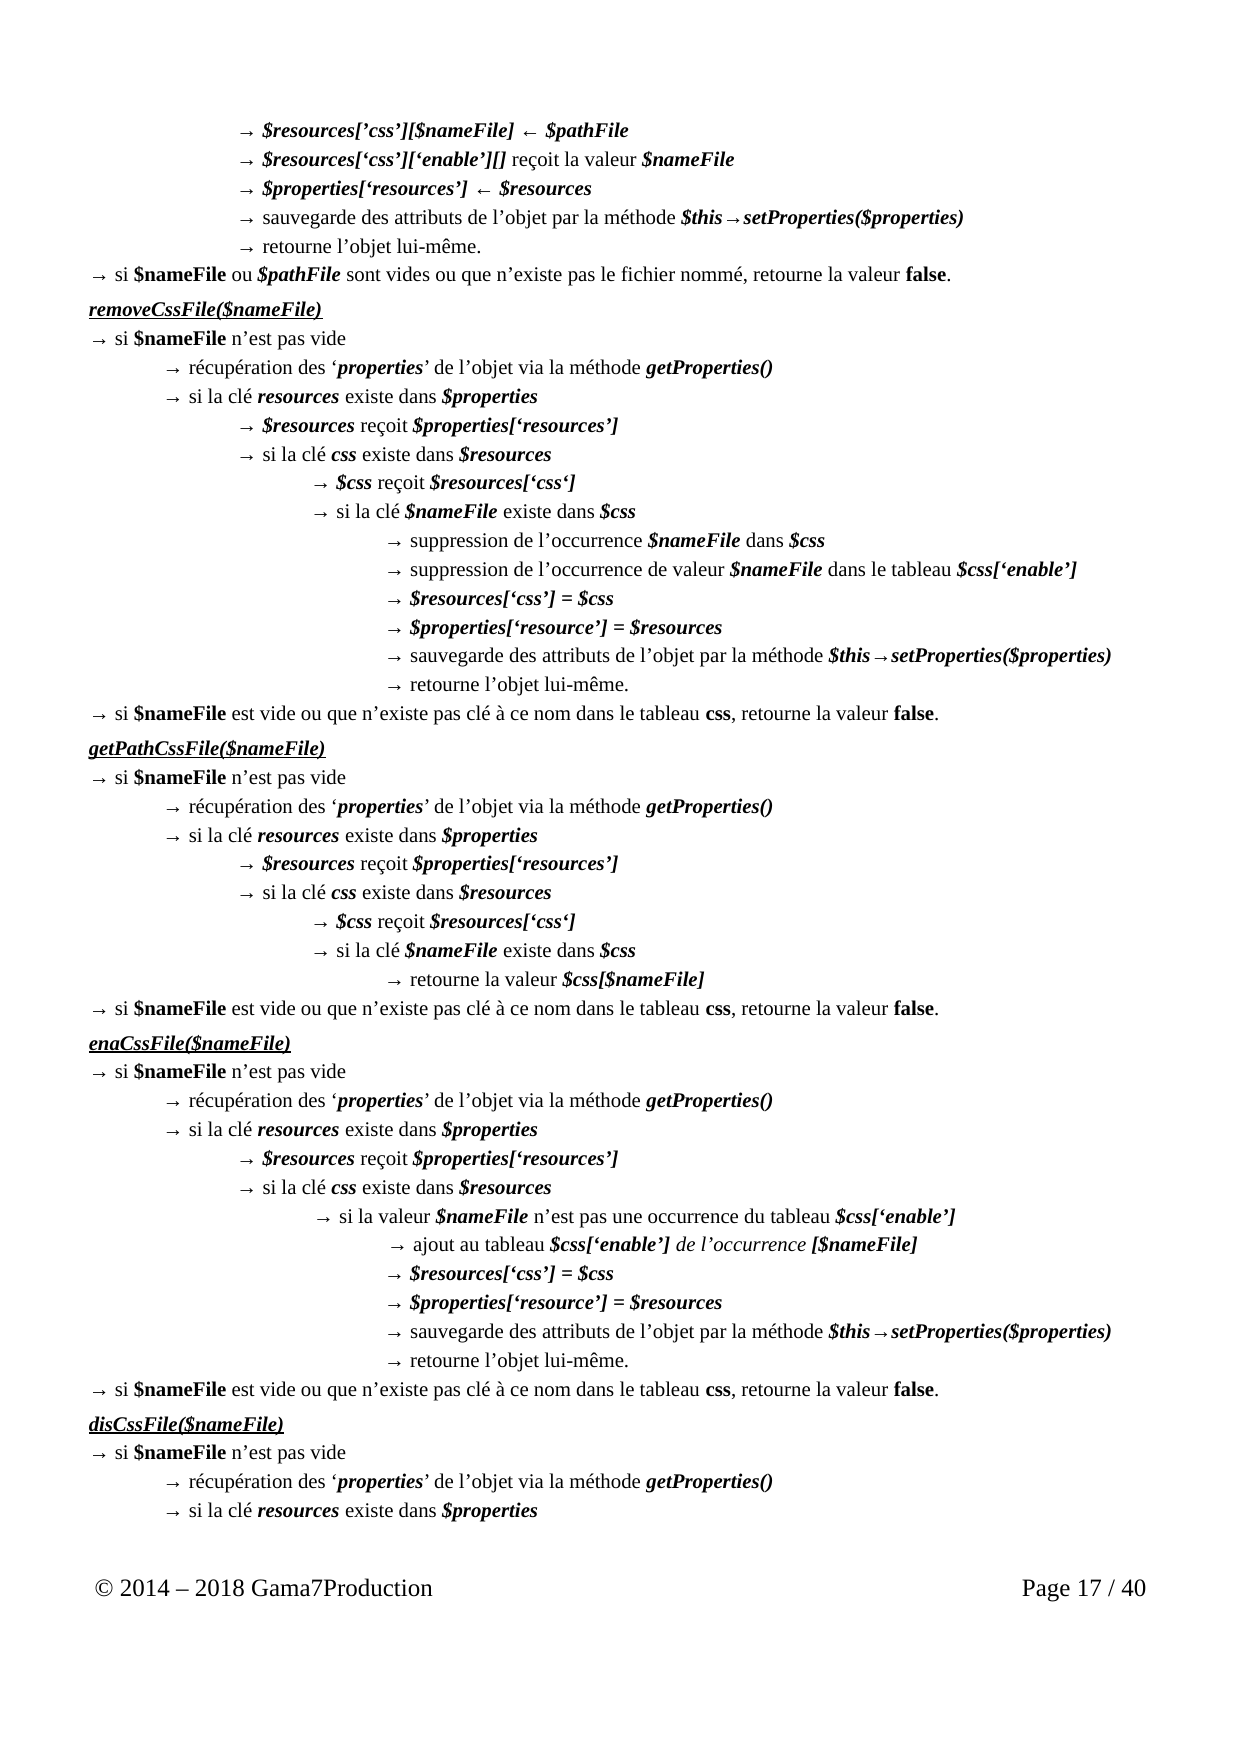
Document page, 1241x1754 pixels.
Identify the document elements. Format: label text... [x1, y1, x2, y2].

text → si la clé resources existe dans $properties [88, 1498, 1152, 1522]
text → $properties[‘resource’] = $resources [88, 1290, 1152, 1314]
text → $properties[‘resources’] ← $resources [236, 176, 1152, 200]
text → $resources reçoit $properties[‘resources’] [88, 413, 1152, 437]
text → si $nameFile n’est pas vide [88, 326, 1152, 350]
text → si la clé resources existe dans $properties [88, 1117, 1152, 1141]
text → $css reçoit $resources[‘css‘] [88, 470, 1152, 494]
text removeCssFile($nameFile) [88, 297, 1152, 321]
text → sauvegarde des attributs de l’objet par la méthode $this→setProperties($properties) [236, 205, 1152, 229]
text → retourne la valeur $css[$nameFile] [88, 967, 1152, 991]
text → $resources[‘css’] = $css [88, 586, 1152, 610]
text → sauvegarde des attributs de l’objet par la méthode $this→setProperties($properties) [384, 1319, 1152, 1343]
text → retourne l’objet lui-même. [384, 672, 1152, 696]
text → suppression de l’occurrence $nameFile dans $css [88, 528, 1152, 552]
text → si la clé $nameFile existe dans $css [88, 938, 1152, 962]
text → si $nameFile n’est pas vide [88, 765, 1152, 789]
text → ajout au tableau $css[‘enable’] de l’occurrence [$nameFile] [313, 1232, 1152, 1256]
text → $resources reçoit $properties[‘resources’] [88, 851, 1152, 875]
text → si $nameFile ou $pathFile sont vides ou que n’existe pas le fichier nommé, retourne la valeur false. [88, 262, 1152, 286]
text → récupération des ‘properties’ de l’objet via la méthode getProperties() [88, 355, 1152, 379]
text → si la clé $nameFile existe dans $css [88, 499, 1152, 523]
text → $properties[‘resource’] = $resources [88, 614, 1152, 639]
text → récupération des ‘properties’ de l’objet via la méthode getProperties() [88, 1469, 1152, 1493]
text → $resources[‘css’][‘enable’][] reçoit la valeur $nameFile [236, 147, 1152, 171]
text → sauvegarde des attributs de l’objet par la méthode $this→setProperties($properties) [384, 643, 1152, 667]
text → si la clé resources existe dans $properties [88, 822, 1152, 847]
text getPathCssFile($nameFile) [88, 736, 1152, 760]
text enaCssFile($nameFile) [88, 1030, 1152, 1054]
text → si la clé resources existe dans $properties [88, 384, 1152, 408]
text → si $nameFile n’est pas vide [88, 1440, 1152, 1464]
text → si $nameFile n’est pas vide [88, 1059, 1152, 1083]
text → récupération des ‘properties’ de l’objet via la méthode getProperties() [88, 1088, 1152, 1112]
text → $resources reçoit $properties[‘resources’] [88, 1146, 1152, 1170]
text → si $nameFile est vide ou que n’existe pas clé à ce nom dans le tableau css, retourne la valeur false. [88, 996, 1152, 1020]
text → retourne l’objet lui-même. [88, 233, 1152, 258]
text → si la clé css existe dans $resources [88, 880, 1152, 904]
text → $resources[‘css’] = $css [88, 1261, 1152, 1285]
text → récupération des ‘properties’ de l’objet via la méthode getProperties() [88, 794, 1152, 818]
text → si la valeur $nameFile n’est pas une occurrence du tableau $css[‘enable’] [313, 1203, 1152, 1228]
text → suppression de l’occurrence de valeur $nameFile dans le tableau $css[‘enable’] [384, 557, 1152, 581]
text → si la clé css existe dans $resources [88, 441, 1152, 466]
text → $css reçoit $resources[‘css‘] [88, 909, 1152, 933]
text → si la clé css existe dans $resources [88, 1175, 1152, 1199]
text → si $nameFile est vide ou que n’existe pas clé à ce nom dans le tableau css, retourne la valeur false. [88, 1377, 1152, 1401]
text → retourne l’objet lui-même. [384, 1348, 1152, 1372]
text → $resources[’css’][$nameFile] ← $pathFile [236, 118, 1152, 142]
text → si $nameFile est vide ou que n’existe pas clé à ce nom dans le tableau css, retourne la valeur false. [88, 701, 1152, 725]
text disCssFile($nameFile) [88, 1411, 1152, 1436]
